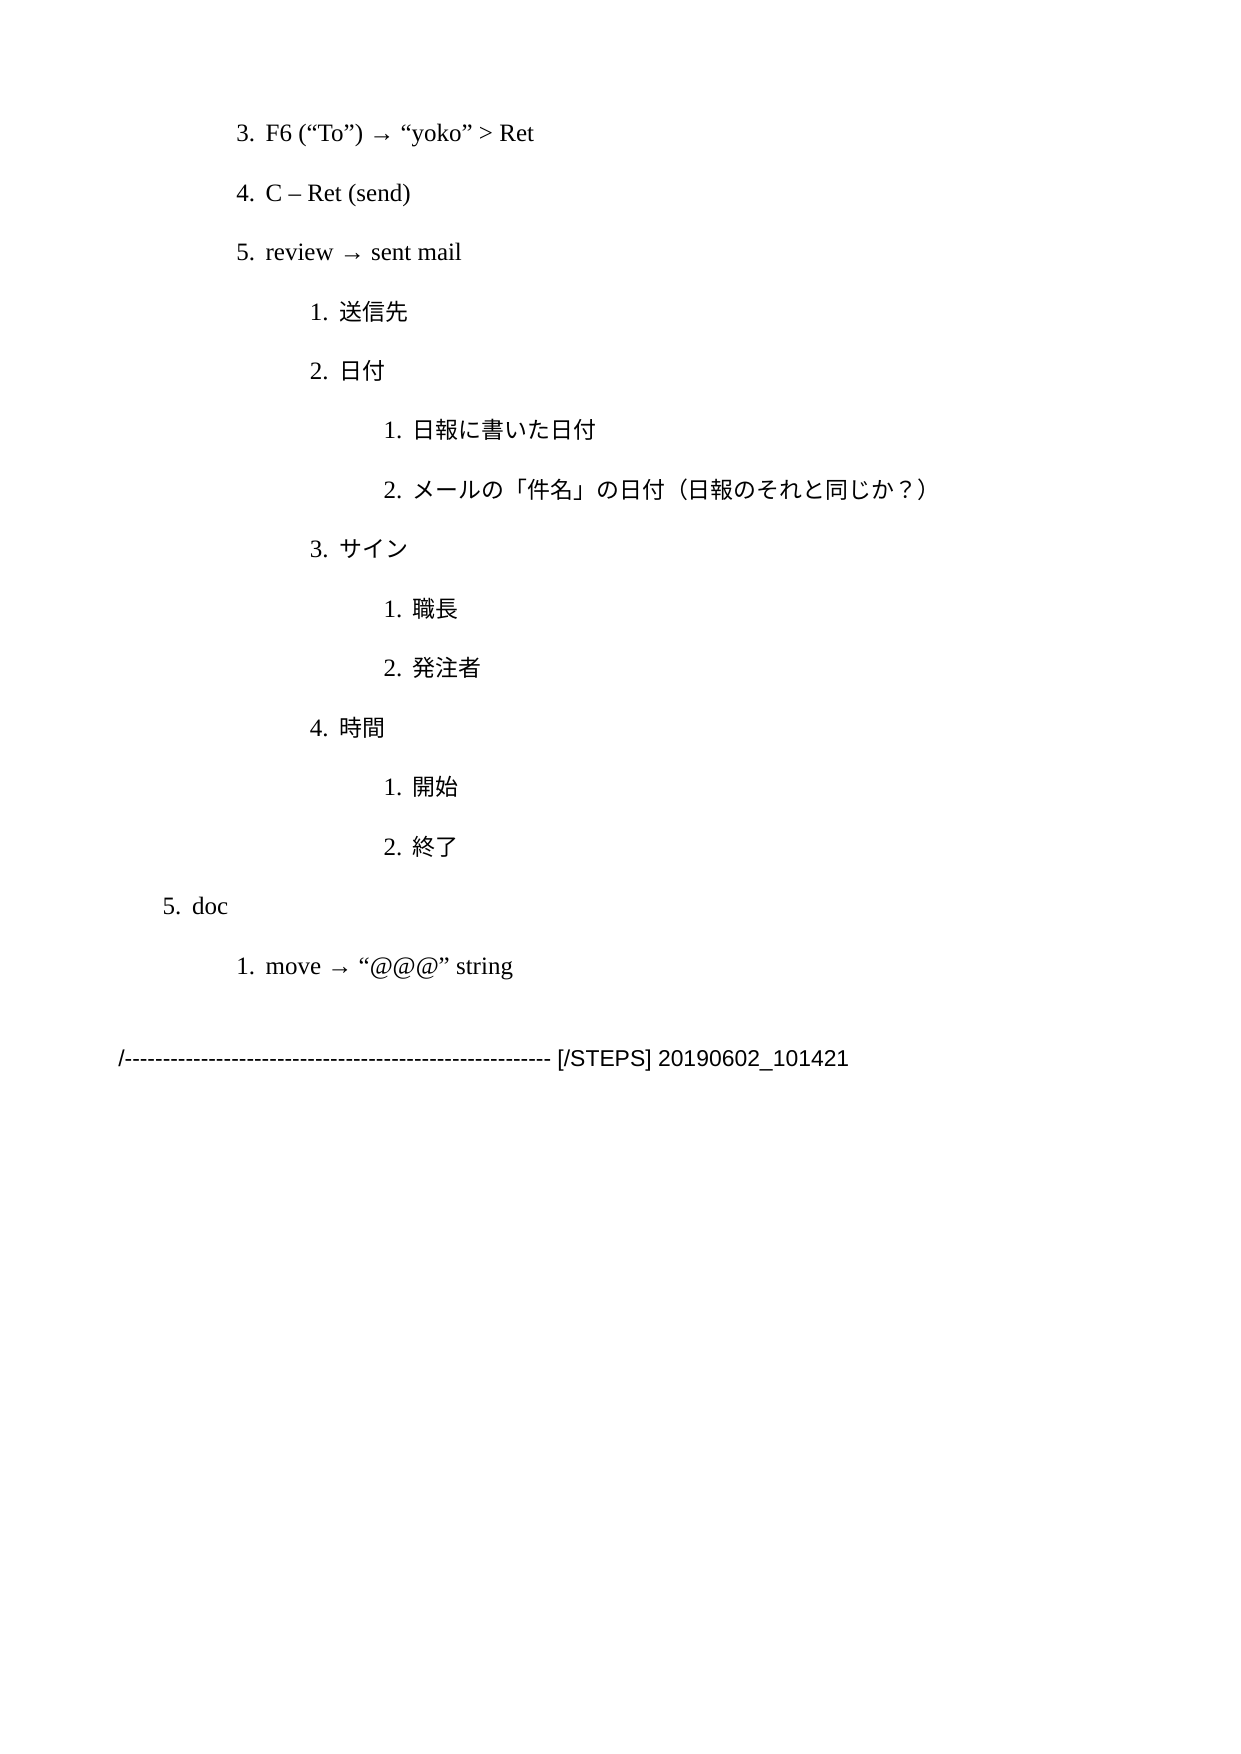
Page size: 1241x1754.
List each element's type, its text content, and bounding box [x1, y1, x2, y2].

list 職長 [383, 594, 1122, 623]
list 日付 [309, 356, 1122, 385]
list F6 (“To”) → “yoko” > Ret [236, 118, 1122, 147]
list 発注者 [383, 653, 1122, 682]
list 日報に書いた日付 [383, 416, 1122, 444]
list 開始 [383, 772, 1122, 801]
list メールの「件名」の日付（日報のそれと同じか？） [383, 475, 1122, 504]
list サイン [309, 534, 1122, 563]
list review → sent mail [236, 237, 1122, 266]
list 終了 [383, 832, 1122, 861]
list move → “@@@” string [236, 951, 1122, 979]
list C – Ret (send) [236, 178, 1122, 206]
list 時間 [309, 713, 1122, 742]
list 送信先 [309, 297, 1122, 325]
list doc [162, 891, 1122, 920]
text /-------------------------------------------------------- [/STEPS] 20190602_101421 [118, 1045, 1122, 1071]
